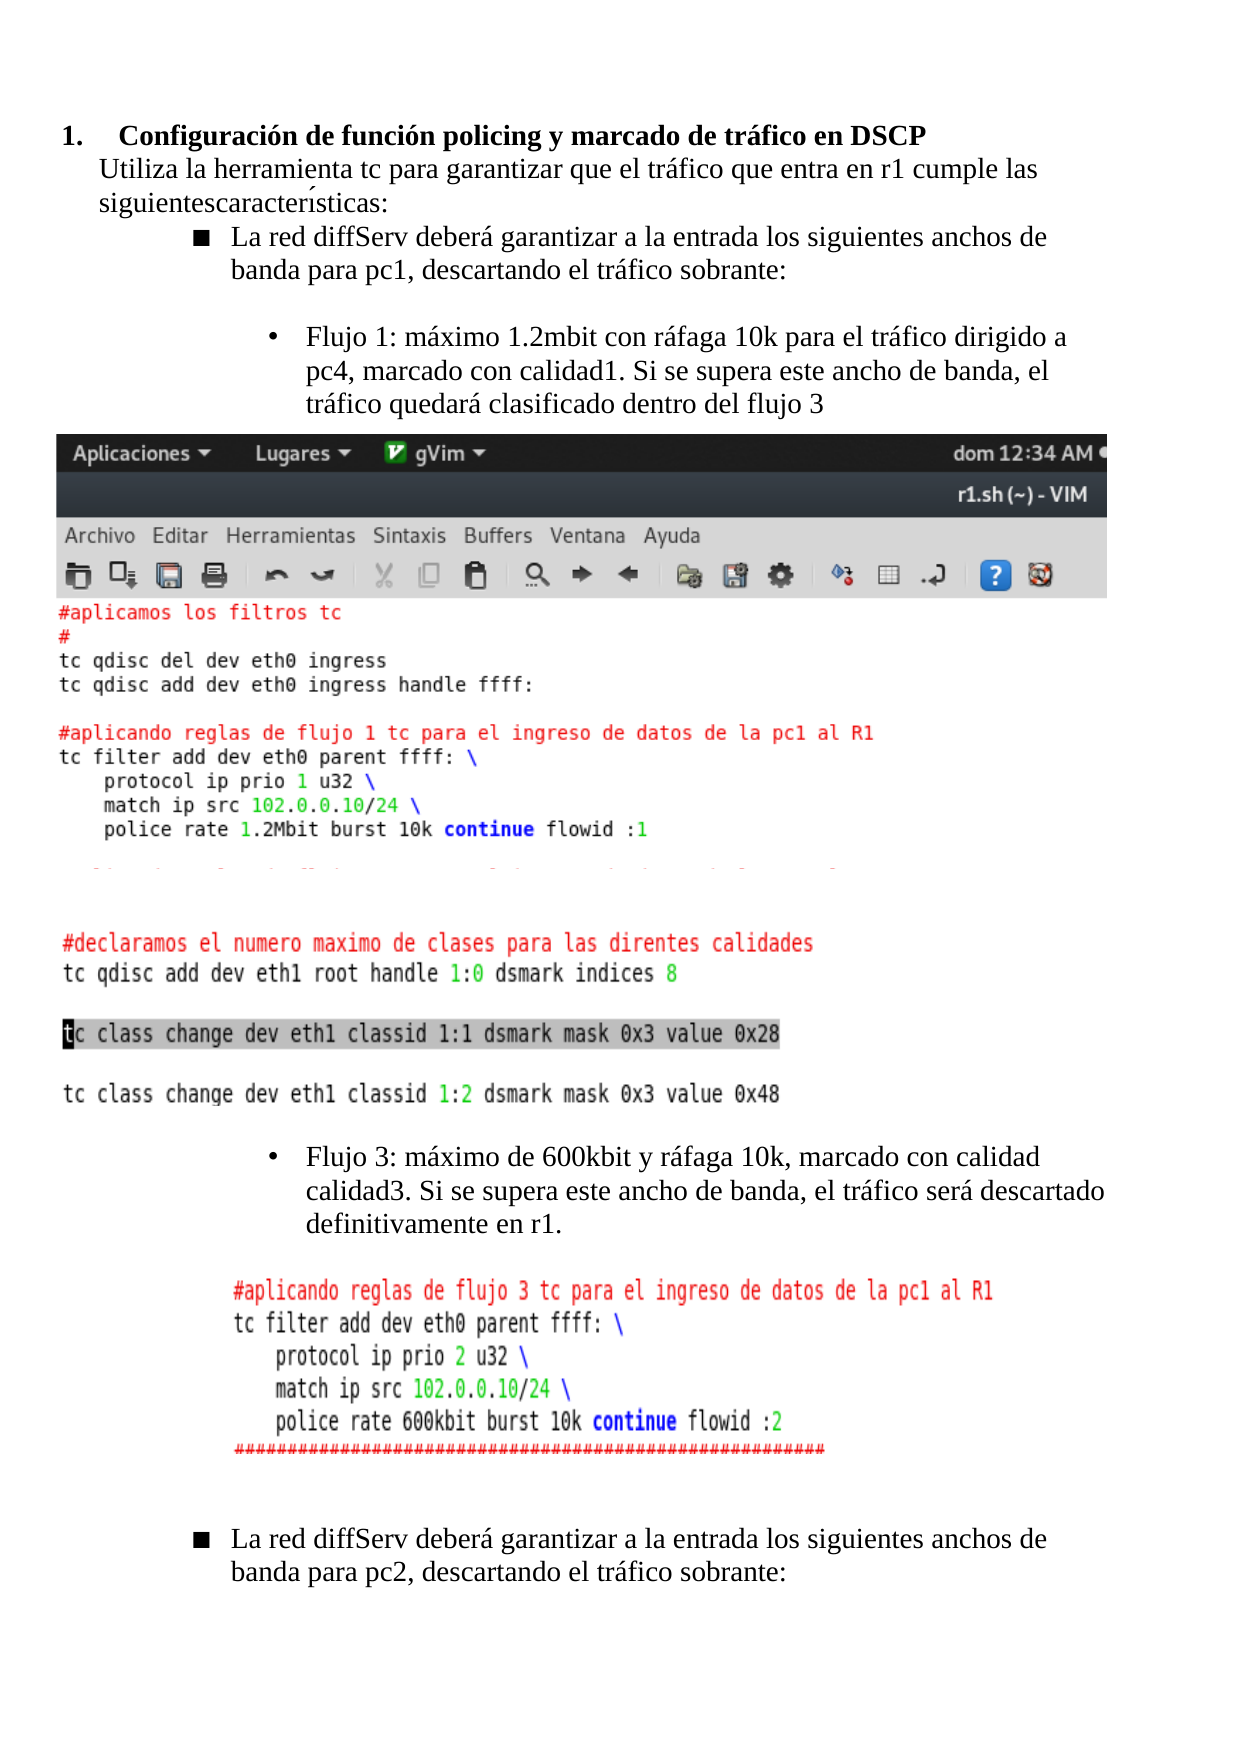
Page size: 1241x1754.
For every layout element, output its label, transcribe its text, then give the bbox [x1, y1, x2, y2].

list Configuración de función policing y marcado de tráfico en DSCP [61, 118, 1122, 152]
list La red diffServ deberá garantizar a la entrada los siguientes anchos de banda para pc1, descartando el tráfico sobrante: [193, 219, 1122, 286]
list Flujo 3: máximo de 600kbit y ráfaga 10k, marcado con calidad calidad3. Si se supera este ancho de banda, el tráfico será descartado definitivamente en r1. [268, 1139, 1122, 1240]
list Flujo 1: máximo 1.2mbit con ráfaga 10k para el tráfico dirigido a pc4, marcado con calidad1. Si se supera este ancho de banda, el tráfico quedará clasificado dentro del flujo 3 [268, 319, 1122, 420]
list Utiliza la herramienta tc para garantizar que el tráfico que entra en r1 cumple las siguientescaracterı́sticas: [61, 152, 1122, 219]
list La red diffServ deberá garantizar a la entrada los siguientes anchos de banda para pc2, descartando el tráfico sobrante: [193, 1521, 1122, 1588]
